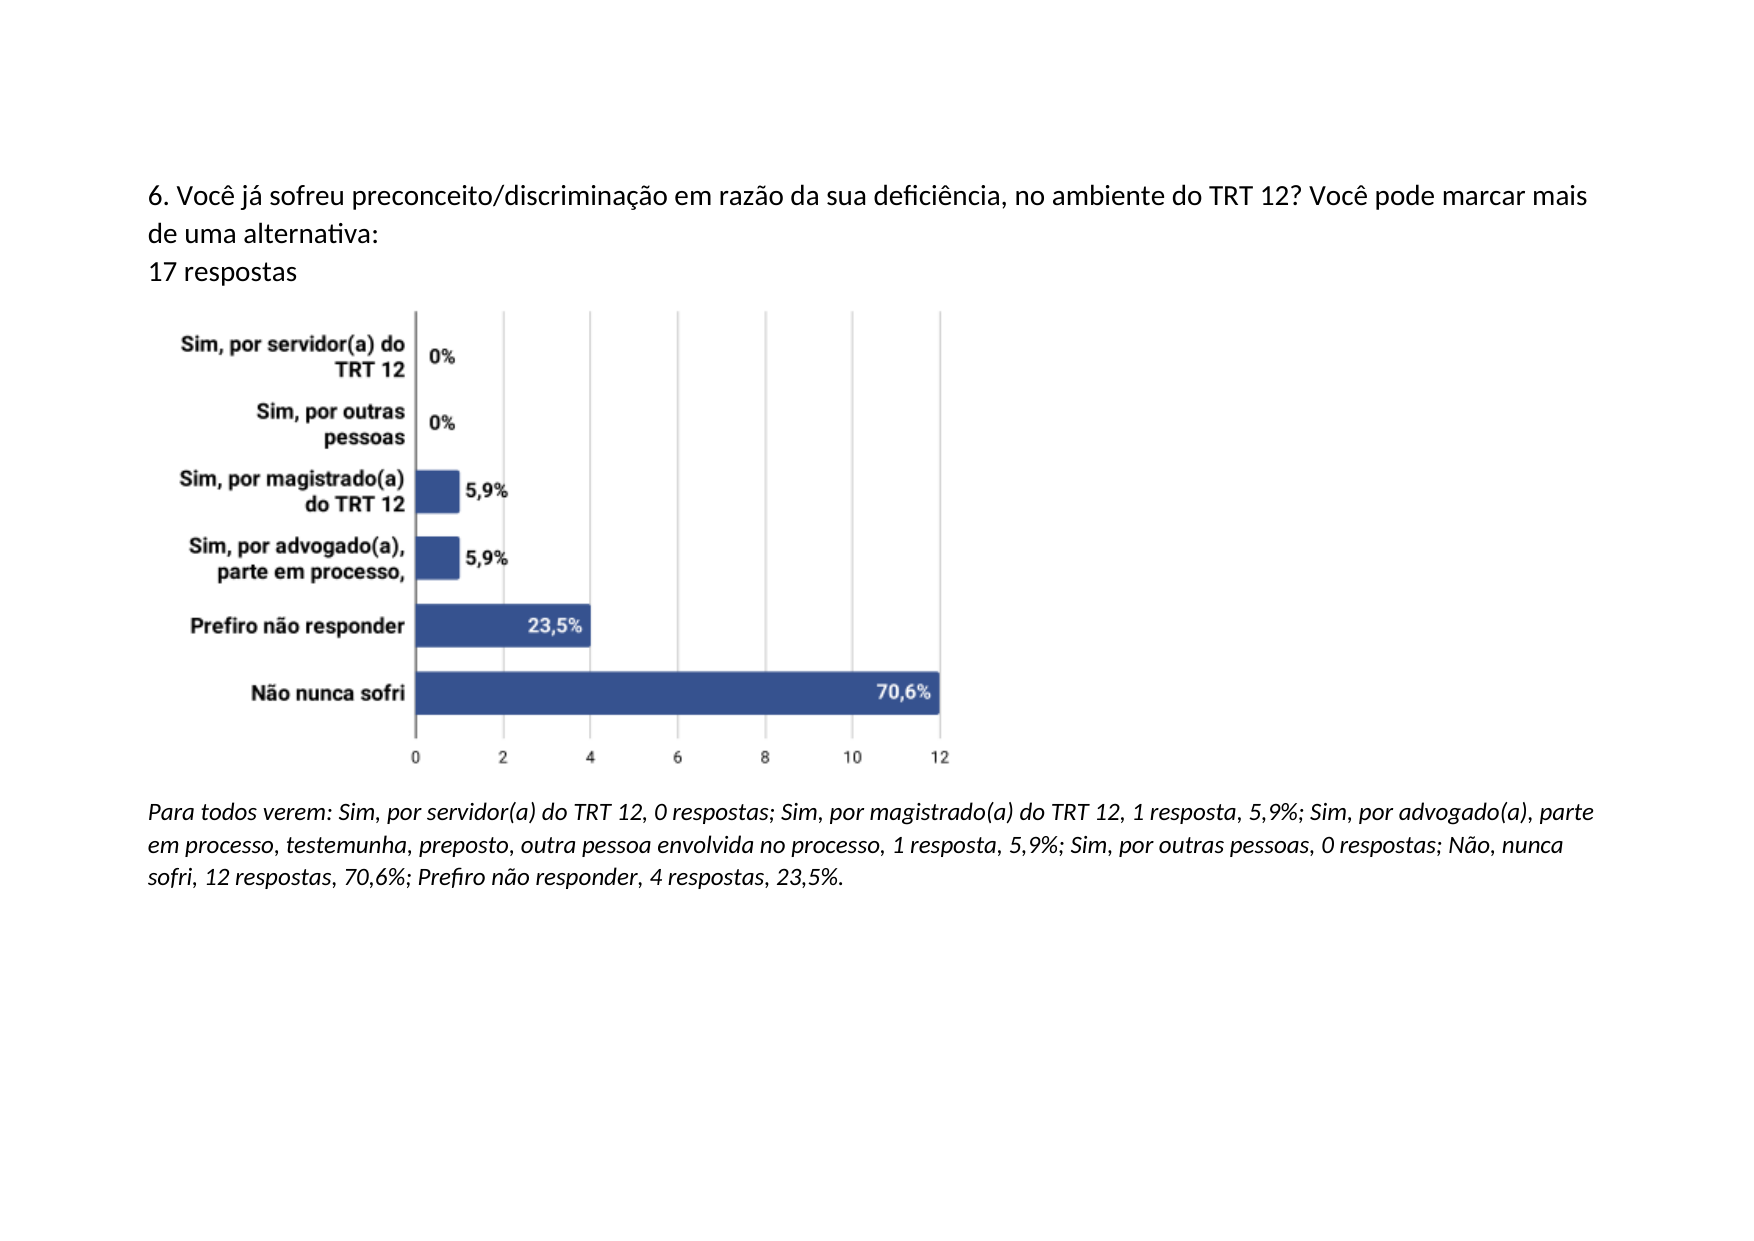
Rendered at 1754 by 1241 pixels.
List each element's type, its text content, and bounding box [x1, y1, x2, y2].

text Para todos verem: Sim, por servidor(a) do TRT 12, 0 respostas; Sim, por magistrado(a) do TRT 12, 1 resposta, 5,9%; Sim, por advogado(a), parte em processo, testemunha, preposto, outra pessoa envolvida no processo, 1 resposta, 5,9%; Sim, por outras pessoas, 0 respostas; Não, nunca sofri, 12 respostas, 70,6%; Prefiro não responder, 4 respostas, 23,5%. [148, 796, 1606, 892]
text 6. Você já sofreu preconceito/discriminação em razão da sua deficiência, no ambiente do TRT 12? Você pode marcar mais de uma alternativa: [148, 177, 1606, 251]
text 17 respostas [148, 253, 1606, 289]
